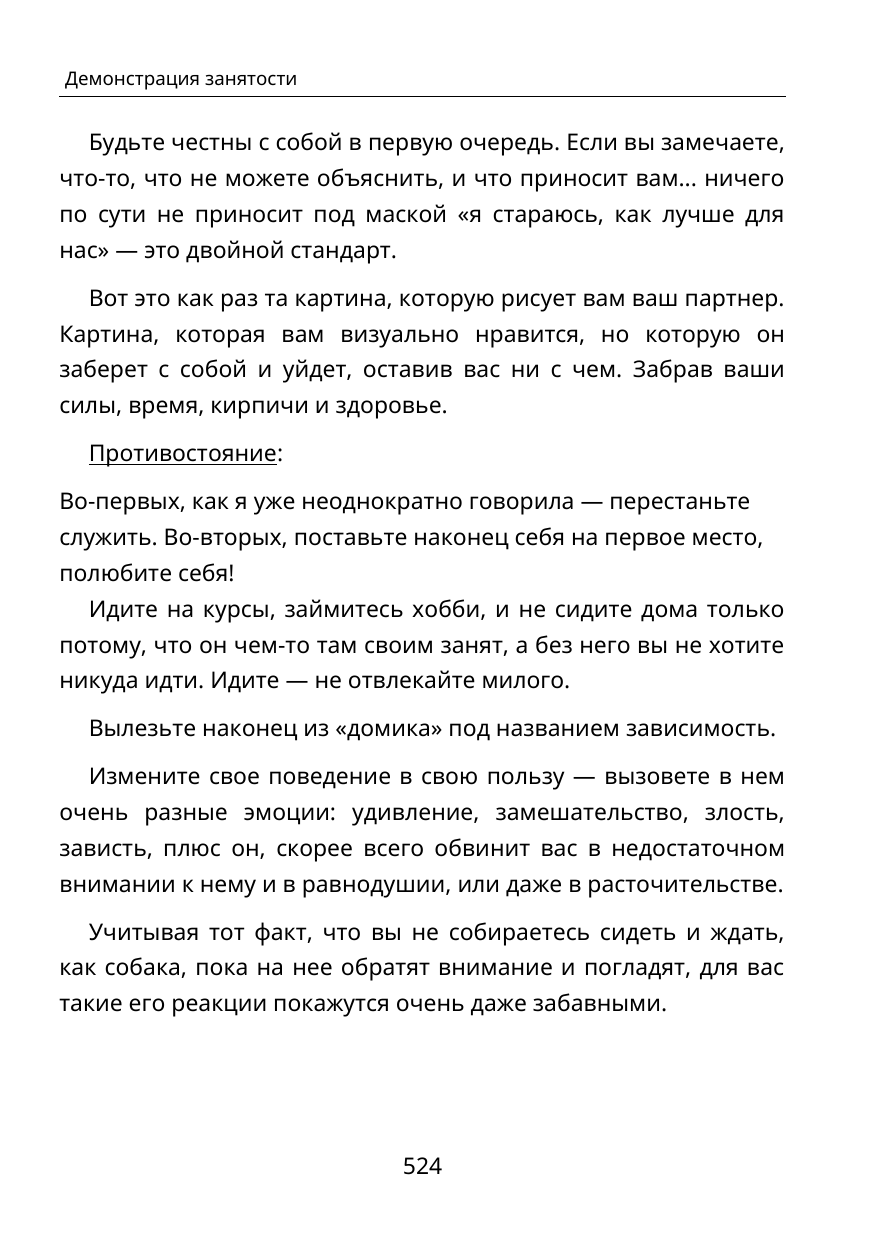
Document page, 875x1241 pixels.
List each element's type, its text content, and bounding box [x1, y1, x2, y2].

text Противостояние: [59, 437, 786, 468]
text Будьте честны с собой в первую очередь. Если вы замечаете, что-то, что не можете объяснить, и что приносит вам... ничего по сути не приносит под маской «я стараюсь, как лучше для нас» — это двойной стандарт. [59, 126, 786, 265]
text Идите на курсы, займитесь хобби, и не сидите дома только потому, что он чем-то там своим занят, а без него вы не хотите никуда идти. Идите — не отвлекайте милого. [59, 593, 786, 696]
text Измените свое поведение в свою пользу — вызовете в нем очень разные эмоции: удивление, замешательство, злость, зависть, плюс он, скорее всего обвинит вас в недостаточном внимании к нему и в равнодушии, или даже в расточительстве. [59, 760, 786, 899]
text Во-первых, как я уже неоднократно говорила — перестаньте служить. Во-вторых, поставьте наконец себя на первое место, полюбите себя! [59, 485, 786, 588]
text Вылезьте наконец из «домика» под названием зависимость. [59, 712, 786, 743]
text Вот это как раз та картина, которую рисует вам ваш партнер. Картина, которая вам визуально нравится, но которую он заберет с собой и уйдет, оставив вас ни с чем. Забрав ваши силы, время, кирпичи и здоровье. [59, 282, 786, 421]
text Учитывая тот факт, что вы не собираетесь сидеть и ждать, как собака, пока на нее обратят внимание и погладят, для вас такие его реакции покажутся очень даже забавными. [59, 915, 786, 1018]
